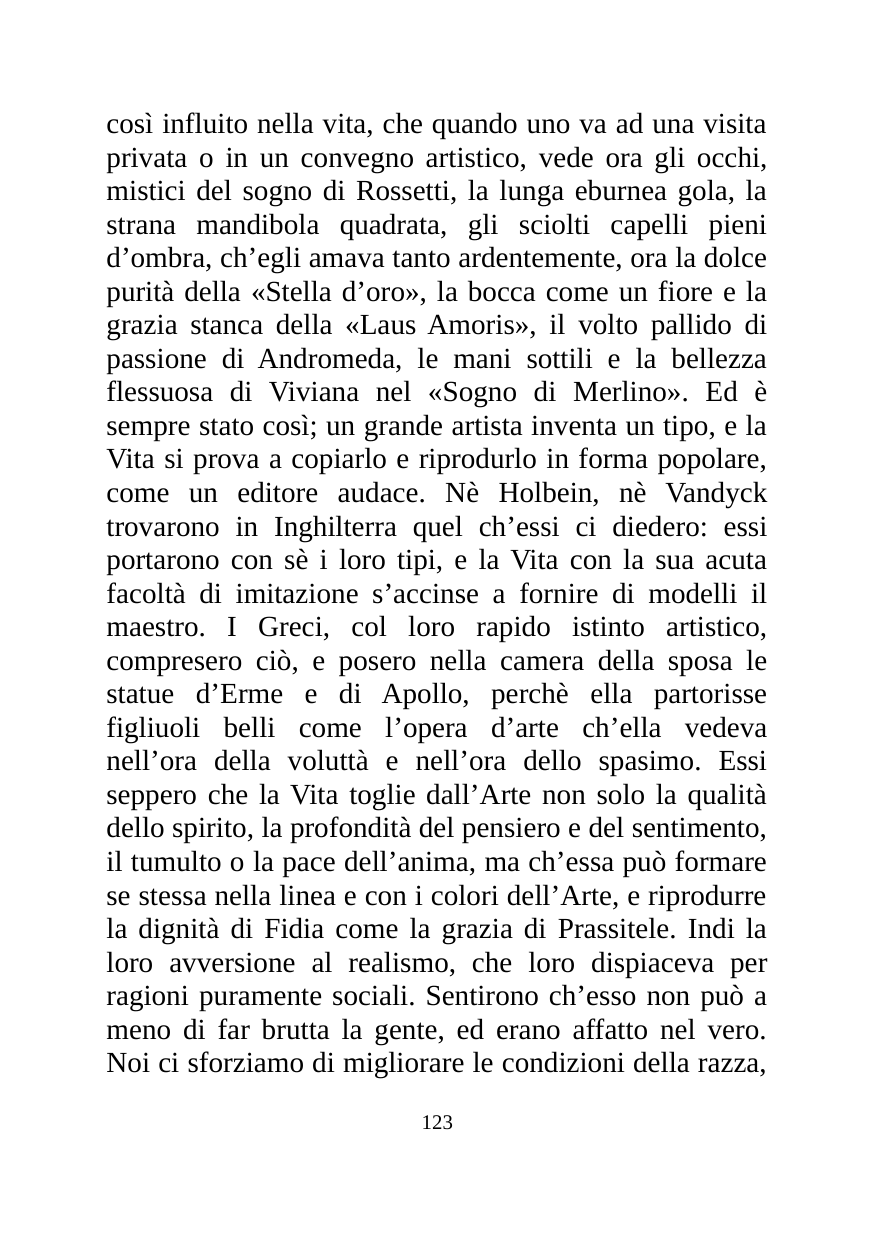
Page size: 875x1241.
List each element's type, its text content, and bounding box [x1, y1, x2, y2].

text così influito nella vita, che quando uno va ad una visita privata o in un convegno artistico, vede ora gli occhi, mistici del sogno di Rossetti, la lunga eburnea gola, la strana mandibola quadrata, gli sciolti capelli pieni d’ombra, ch’egli amava tanto ardentemente, ora la dolce purità della «Stella d’oro», la bocca come un fiore e la grazia stanca della «Laus Amoris», il volto pallido di passione di Andromeda, le mani sottili e la bellezza flessuosa di Viviana nel «Sogno di Merlino». Ed è sempre stato così; un grande artista inventa un tipo, e la Vita si prova a copiarlo e riprodurlo in forma popolare, come un editore audace. Nè Holbein, nè Vandyck trovarono in Inghilterra quel ch’essi ci diedero: essi portarono con sè i loro tipi, e la Vita con la sua acuta facoltà di imitazione s’accinse a fornire di modelli il maestro. I Greci, col loro rapido istinto artistico, compresero ciò, e posero nella camera della sposa le statue d’Erme e di Apollo, perchè ella partorisse figliuoli belli come l’opera d’arte ch’ella vedeva nell’ora della voluttà e nell’ora dello spasimo. Essi seppero che la Vita toglie dall’Arte non solo la qualità dello spirito, la profondità del pensiero e del sentimento, il tumulto o la pace dell’anima, ma ch’essa può formare se stessa nella linea e con i colori dell’Arte, e riprodurre la dignità di Fidia come la grazia di Prassitele. Indi la loro avversione al realismo, che loro dispiaceva per ragioni puramente sociali. Sentirono ch’esso non può a meno di far brutta la gente, ed erano affatto nel vero. Noi ci sforziamo di migliorare le condizioni della razza, [106, 106, 768, 1079]
